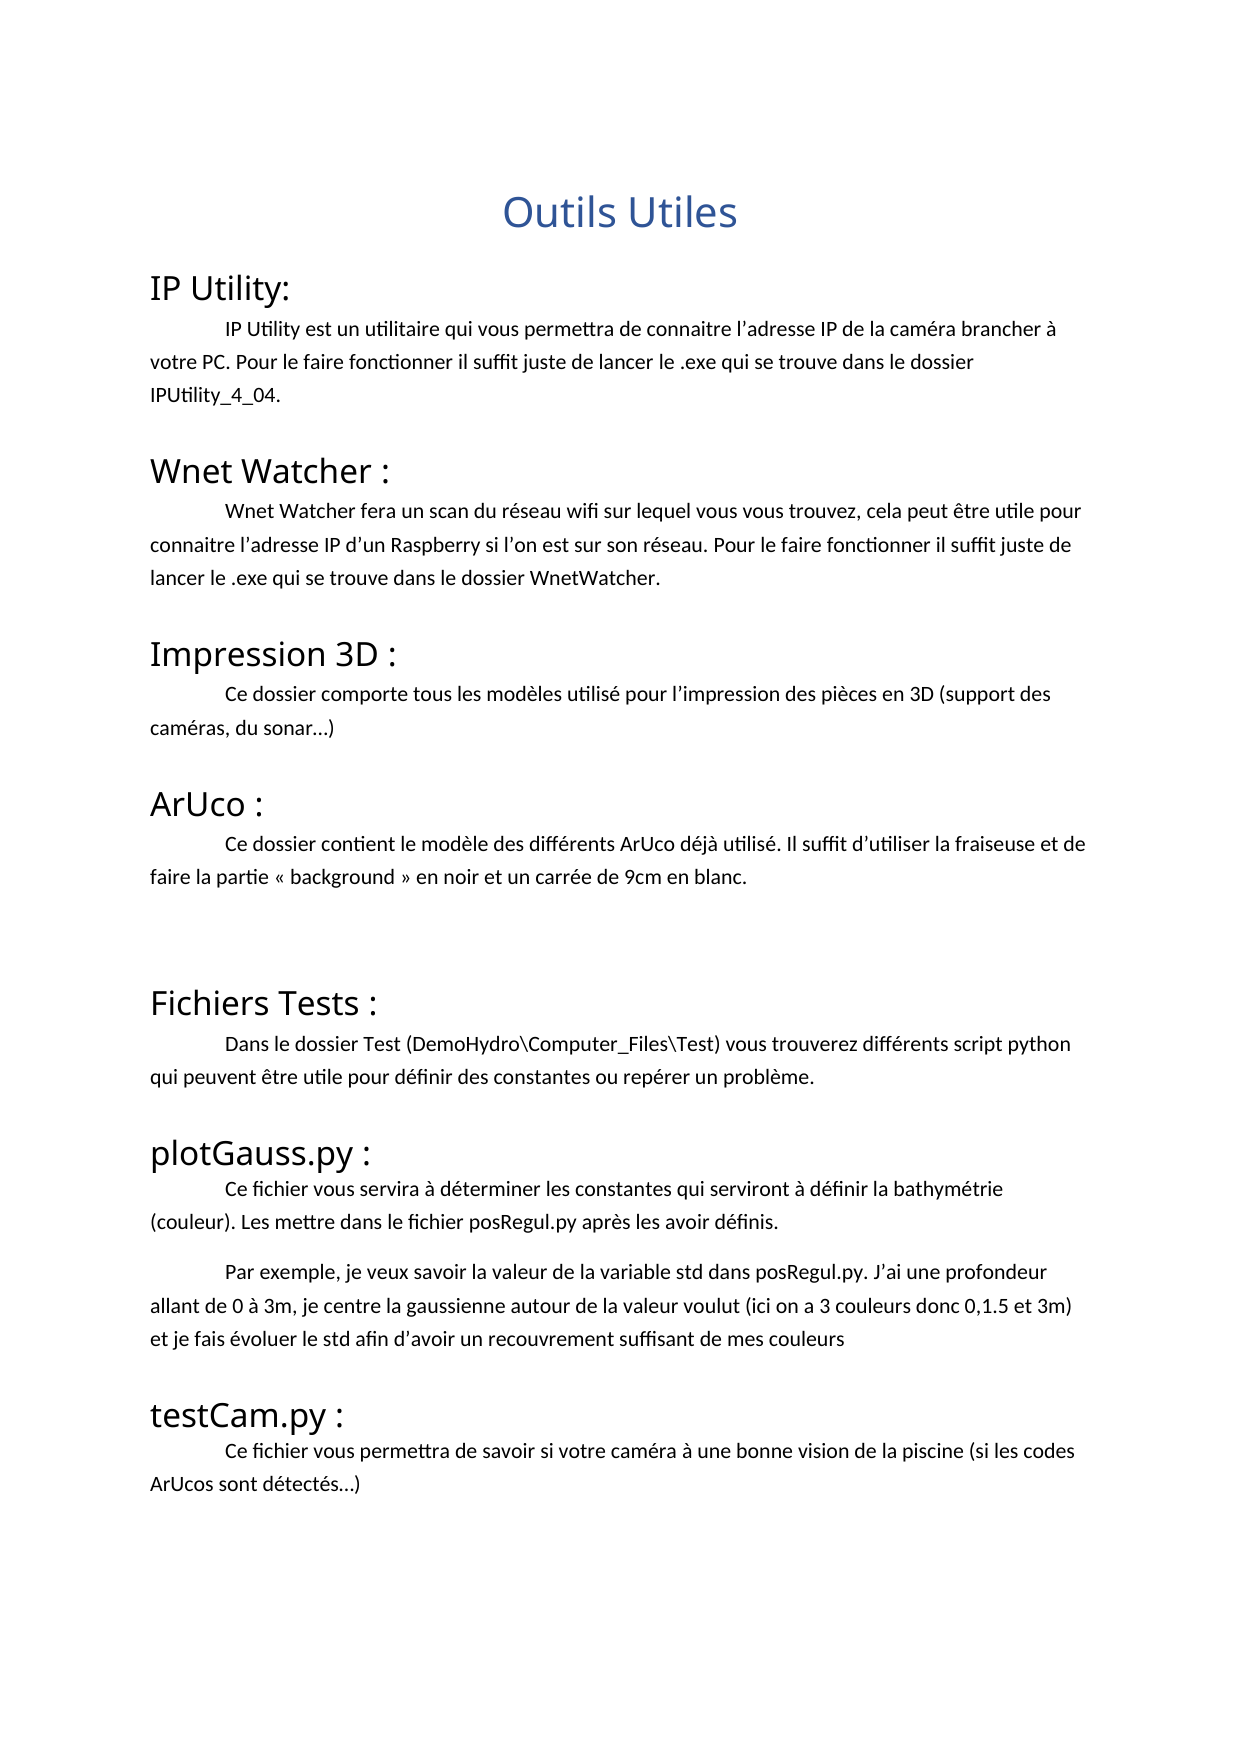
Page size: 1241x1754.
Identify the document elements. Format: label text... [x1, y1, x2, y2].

subtitle plotGauss.py : [150, 1130, 1090, 1175]
subtitle ArUco : [150, 781, 1090, 826]
subtitle Wnet Watcher : [150, 448, 1090, 493]
text Par exemple, je veux savoir la valeur de la variable std dans posRegul.py. J’ai une profondeur allant de 0 à 3m, je centre la gaussienne autour de la valeur voulut (ici on a 3 couleurs donc 0,1.5 et 3m) et je fais évoluer le std afin d’avoir un recouvrement suffisant de mes couleurs [150, 1258, 1090, 1352]
subtitle Impression 3D : [150, 631, 1090, 676]
text Dans le dossier Test (DemoHydro\Computer_Files\Test) vous trouverez différents script python qui peuvent être utile pour définir des constantes ou repérer un problème. [150, 1030, 1090, 1090]
subtitle Outils Utiles [150, 183, 1090, 240]
text Ce fichier vous servira à déterminer les constantes qui serviront à définir la bathymétrie (couleur). Les mettre dans le fichier posRegul.py après les avoir définis. [150, 1175, 1090, 1235]
subtitle IP Utility: [150, 265, 1090, 311]
subtitle Fichiers Tests : [150, 980, 1090, 1026]
text Wnet Watcher fera un scan du réseau wifi sur lequel vous vous trouvez, cela peut être utile pour connaitre l’adresse IP d’un Raspberry si l’on est sur son réseau. Pour le faire fonctionner il suffit juste de lancer le .exe qui se trouve dans le dossier WnetWatcher. [150, 498, 1090, 591]
text Ce dossier comporte tous les modèles utilisé pour l’impression des pièces en 3D (support des caméras, du sonar…) [150, 681, 1090, 741]
text IP Utility est un utilitaire qui vous permettra de connaitre l’adresse IP de la caméra brancher à votre PC. Pour le faire fonctionner il suffit juste de lancer le .exe qui se trouve dans le dossier IPUtility_4_04. [150, 315, 1090, 408]
text Ce dossier contient le modèle des différents ArUco déjà utilisé. Il suffit d’utiliser la fraiseuse et de faire la partie « background » en noir et un carrée de 9cm en blanc. [150, 830, 1090, 890]
text Ce fichier vous permettra de savoir si votre caméra à une bonne vision de la piscine (si les codes ArUcos sont détectés…) [150, 1437, 1090, 1497]
subtitle testCam.py : [150, 1392, 1090, 1437]
